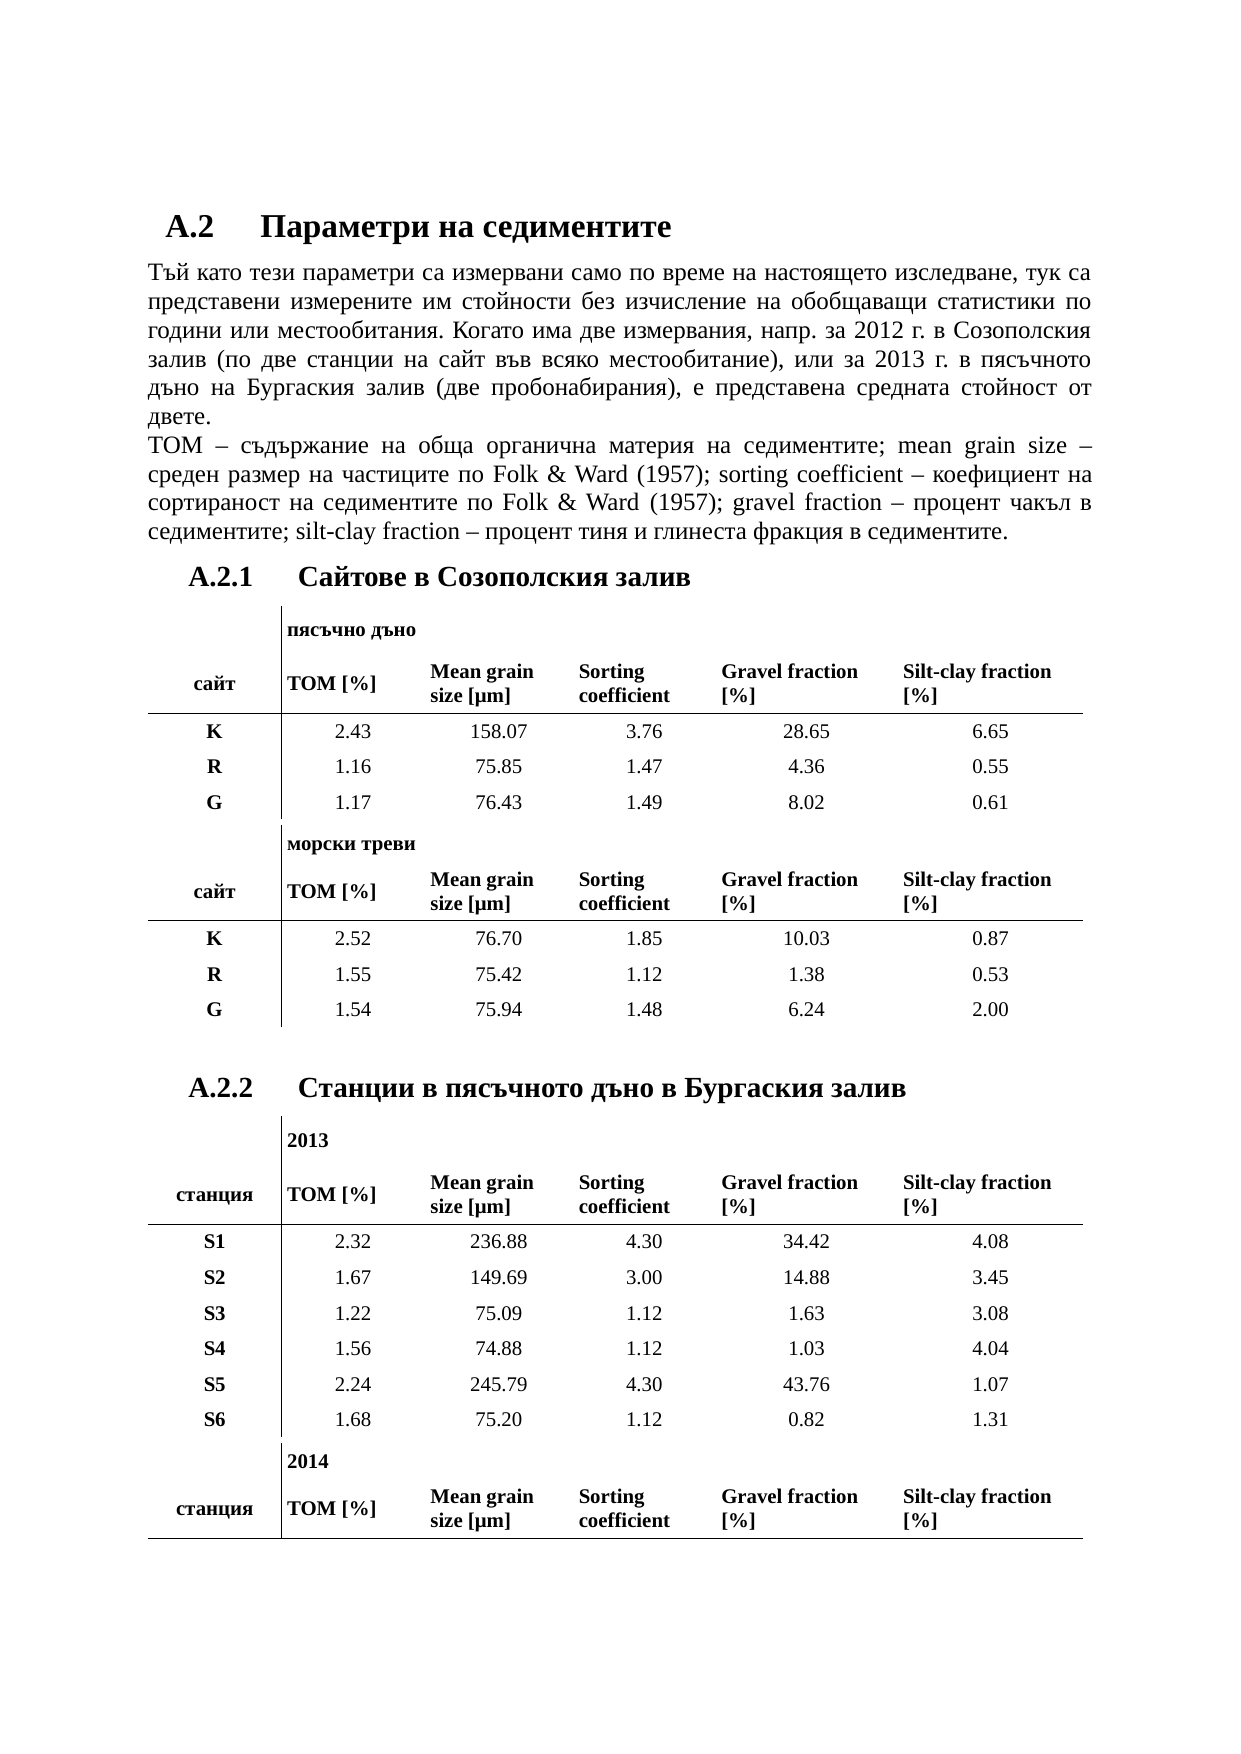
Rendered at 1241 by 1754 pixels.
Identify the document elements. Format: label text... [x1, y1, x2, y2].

table_cell 1.54 [282, 992, 424, 1027]
table_cell 75.20 [425, 1401, 573, 1437]
table_cell 0.53 [897, 956, 1083, 992]
table_cell R [148, 956, 281, 992]
table_cell [148, 825, 281, 861]
table_cell Gravel fraction [%] [715, 653, 897, 713]
table_cell 1.12 [573, 956, 715, 992]
table_cell Mean grain size [μm] [425, 1164, 573, 1224]
table_cell 1.63 [715, 1295, 897, 1330]
table_cell 3.00 [573, 1259, 715, 1295]
table_cell Silt-clay fraction [%] [897, 653, 1083, 713]
table_cell K [148, 921, 281, 956]
table_cell 2.43 [282, 714, 424, 748]
table_cell 6.65 [897, 714, 1083, 748]
table_cell Sorting coefficient [573, 1164, 715, 1224]
table_cell Sorting coefficient [573, 861, 715, 920]
table_cell сайт [148, 653, 281, 713]
table_cell 75.42 [425, 956, 573, 992]
table_cell 4.04 [897, 1330, 1083, 1366]
table_cell Silt-clay fraction [%] [897, 861, 1083, 920]
table_cell [425, 819, 573, 825]
table_cell 1.48 [573, 992, 715, 1027]
table_cell S5 [148, 1366, 281, 1401]
table_cell станция [148, 1164, 281, 1224]
table_cell 43.76 [715, 1366, 897, 1401]
table_cell [573, 819, 715, 825]
table_cell Gravel fraction [%] [715, 1478, 897, 1538]
text Тъй като тези параметри са измервани само по време на настоящето изследване, тук са представени измерените им стойности без изчисление на обобщаващи статистики по години или местообитания. Когато има две измервания, напр. за 2012 г. в Созополския залив (по две станции на сайт във всяко местообитание), или за 2013 г. в пясъчното дъно на Бургаския залив (две пробонабирания), е представена средната стойност от двете. [148, 257, 1093, 430]
table_cell Gravel fraction [%] [715, 861, 897, 920]
subtitle Станции в пясъчното дъно в Бургаския залив [260, 1070, 1093, 1104]
table_cell 1.17 [282, 784, 424, 819]
table_cell сайт [148, 861, 281, 920]
table_cell 1.31 [897, 1401, 1083, 1437]
table_cell 1.49 [573, 784, 715, 819]
table_cell [573, 1437, 715, 1443]
table_cell 74.88 [425, 1330, 573, 1366]
table_cell 28.65 [715, 714, 897, 748]
table_cell Mean grain size [μm] [425, 861, 573, 920]
table_cell 0.87 [897, 921, 1083, 956]
table_cell 75.85 [425, 748, 573, 784]
table_cell 2.52 [282, 921, 424, 956]
table_cell 10.03 [715, 921, 897, 956]
table_cell 1.56 [282, 1330, 424, 1366]
table_cell 8.02 [715, 784, 897, 819]
table_cell 3.45 [897, 1259, 1083, 1295]
table_cell 1.55 [282, 956, 424, 992]
table_cell 4.36 [715, 748, 897, 784]
table_cell Gravel fraction [%] [715, 1164, 897, 1224]
table_cell 1.12 [573, 1401, 715, 1437]
table_cell 2.24 [282, 1366, 424, 1401]
table_cell [148, 1443, 281, 1478]
table_header [148, 606, 281, 653]
table_cell 4.30 [573, 1366, 715, 1401]
table_cell S4 [148, 1330, 281, 1366]
table_cell 0.61 [897, 784, 1083, 819]
table_cell 158.07 [425, 714, 573, 748]
table_cell Mean grain size [μm] [425, 653, 573, 713]
table_cell 4.08 [897, 1225, 1083, 1259]
table_cell S3 [148, 1295, 281, 1330]
table_header [148, 1116, 281, 1164]
table_cell 1.12 [573, 1330, 715, 1366]
table_cell станция [148, 1478, 281, 1538]
table_cell 3.08 [897, 1295, 1083, 1330]
table_cell G [148, 992, 281, 1027]
table_cell 76.43 [425, 784, 573, 819]
table_cell TOM [%] [282, 1164, 424, 1224]
table_cell 1.03 [715, 1330, 897, 1366]
table_cell K [148, 714, 281, 748]
table_cell Sorting coefficient [573, 653, 715, 713]
table_cell 149.69 [425, 1259, 573, 1295]
table_cell морски треви [282, 825, 1083, 861]
table_cell 1.16 [282, 748, 424, 784]
table_cell TOM [%] [282, 653, 424, 713]
table_cell 1.67 [282, 1259, 424, 1295]
table_cell 245.79 [425, 1366, 573, 1401]
table_header пясъчно дъно [282, 606, 1083, 653]
table_cell R [148, 748, 281, 784]
table_cell 2014 [282, 1443, 1083, 1478]
table_cell 34.42 [715, 1225, 897, 1259]
table_cell S2 [148, 1259, 281, 1295]
table_cell Silt-clay fraction [%] [897, 1164, 1083, 1224]
table_cell 14.88 [715, 1259, 897, 1295]
table_cell 1.85 [573, 921, 715, 956]
table_cell [897, 819, 1083, 825]
table_cell Sorting coefficient [573, 1478, 715, 1538]
table_cell [281, 1437, 424, 1443]
table_cell 75.09 [425, 1295, 573, 1330]
table_cell [425, 1437, 573, 1443]
subtitle Сайтове в Созополския залив [260, 559, 1093, 593]
table_cell Silt-clay fraction [%] [897, 1478, 1083, 1538]
table_cell 76.70 [425, 921, 573, 956]
table_cell TOM [%] [282, 1478, 424, 1538]
table_cell 236.88 [425, 1225, 573, 1259]
table_cell 2.00 [897, 992, 1083, 1027]
table_cell 6.24 [715, 992, 897, 1027]
table_cell [897, 1437, 1083, 1443]
table_cell 2.32 [282, 1225, 424, 1259]
table_cell S6 [148, 1401, 281, 1437]
table_cell 4.30 [573, 1225, 715, 1259]
table_cell 1.22 [282, 1295, 424, 1330]
table_cell 1.12 [573, 1295, 715, 1330]
table_cell 75.94 [425, 992, 573, 1027]
table_cell 1.47 [573, 748, 715, 784]
table_cell 3.76 [573, 714, 715, 748]
table_cell [148, 1437, 281, 1443]
table_cell [148, 819, 281, 825]
table_cell TOM [%] [282, 861, 424, 920]
table_cell [715, 1437, 897, 1443]
table_cell 1.07 [897, 1366, 1083, 1401]
table_cell S1 [148, 1225, 281, 1259]
table_cell 0.55 [897, 748, 1083, 784]
table_cell 0.82 [715, 1401, 897, 1437]
text ТОМ – съдържание на обща органична материя на седиментите; mean grain size – среден размер на частиците по Folk & Ward (1957); sorting coefficient – коефициент на сортираност на седиментите по Folk & Ward (1957); gravel fraction – процент чакъл в седиментите; silt-clay fraction – процент тиня и глинеста фракция в седиментите. [148, 430, 1093, 545]
table_cell [715, 819, 897, 825]
table_cell 1.38 [715, 956, 897, 992]
table_cell [281, 819, 424, 825]
table_cell 1.68 [282, 1401, 424, 1437]
table_cell Mean grain size [μm] [425, 1478, 573, 1538]
table_header 2013 [282, 1116, 1083, 1164]
subtitle Параметри на седиментите [223, 207, 1093, 245]
table_cell G [148, 784, 281, 819]
